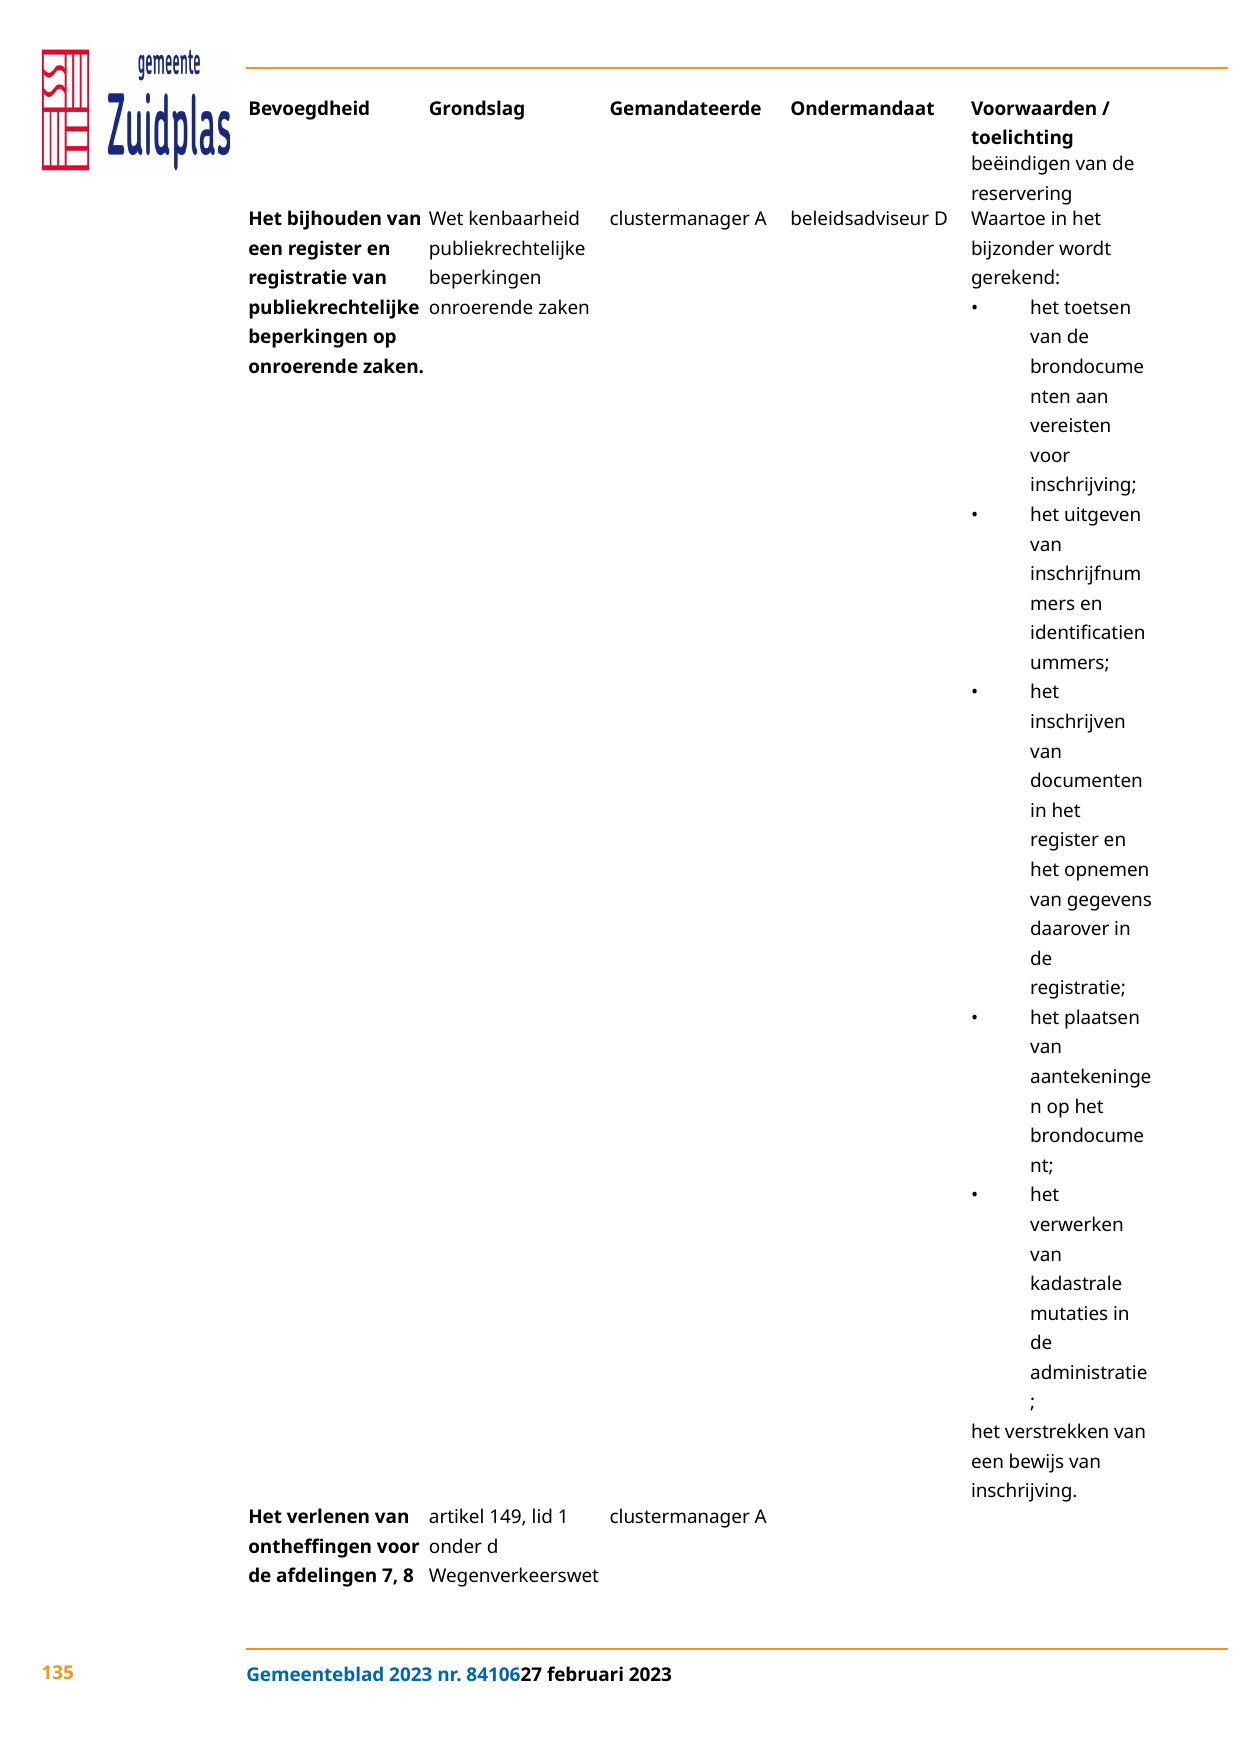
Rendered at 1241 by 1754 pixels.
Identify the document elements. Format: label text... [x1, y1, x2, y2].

table_cell [971, 1503, 1152, 1588]
table_cell [429, 150, 609, 205]
table_header Gemandateerde [609, 95, 790, 150]
table_cell [790, 1503, 971, 1588]
table_cell Waartoe in het bijzonder wordt gerekend: het toetsen van de brondocumenten aan vereisten voor inschrijving; het uitgeven van inschrijfnummers en identificatienummers; het inschrijven van documenten in het register en het opnemen van gegevens daarover in de registratie; het plaatsen van aantekeningen op het brondocument; het verwerken van kadastrale mutaties in de administratie; het verstrekken van een bewijs van inschrijving. [971, 205, 1152, 1503]
picture [41, 47, 231, 172]
table_cell Het verlenen van ontheffingen voor de afdelingen 7, 8 [248, 1503, 429, 1588]
table_cell [609, 150, 790, 205]
table_cell Het bijhouden van een register en registratie van publiekrechtelijke beperkingen op onroerende zaken. [248, 205, 429, 1503]
table_header Grondslag [429, 95, 609, 150]
table_cell beëindigen van de reservering [971, 150, 1152, 205]
table_cell [248, 150, 429, 205]
table_cell clustermanager A [609, 205, 790, 1503]
table_cell clustermanager A [609, 1503, 790, 1588]
table_cell artikel 149, lid 1 onder d Wegenverkeerswet [429, 1503, 609, 1588]
table_header Bevoegdheid [248, 95, 429, 150]
table_header Ondermandaat [790, 95, 971, 150]
table_cell beleidsadviseur D [790, 205, 971, 1503]
table_cell [790, 150, 971, 205]
table_cell Wet kenbaarheid publiekrechtelijke beperkingen onroerende zaken [429, 205, 609, 1503]
table_header Voorwaarden / toelichting [971, 95, 1152, 150]
